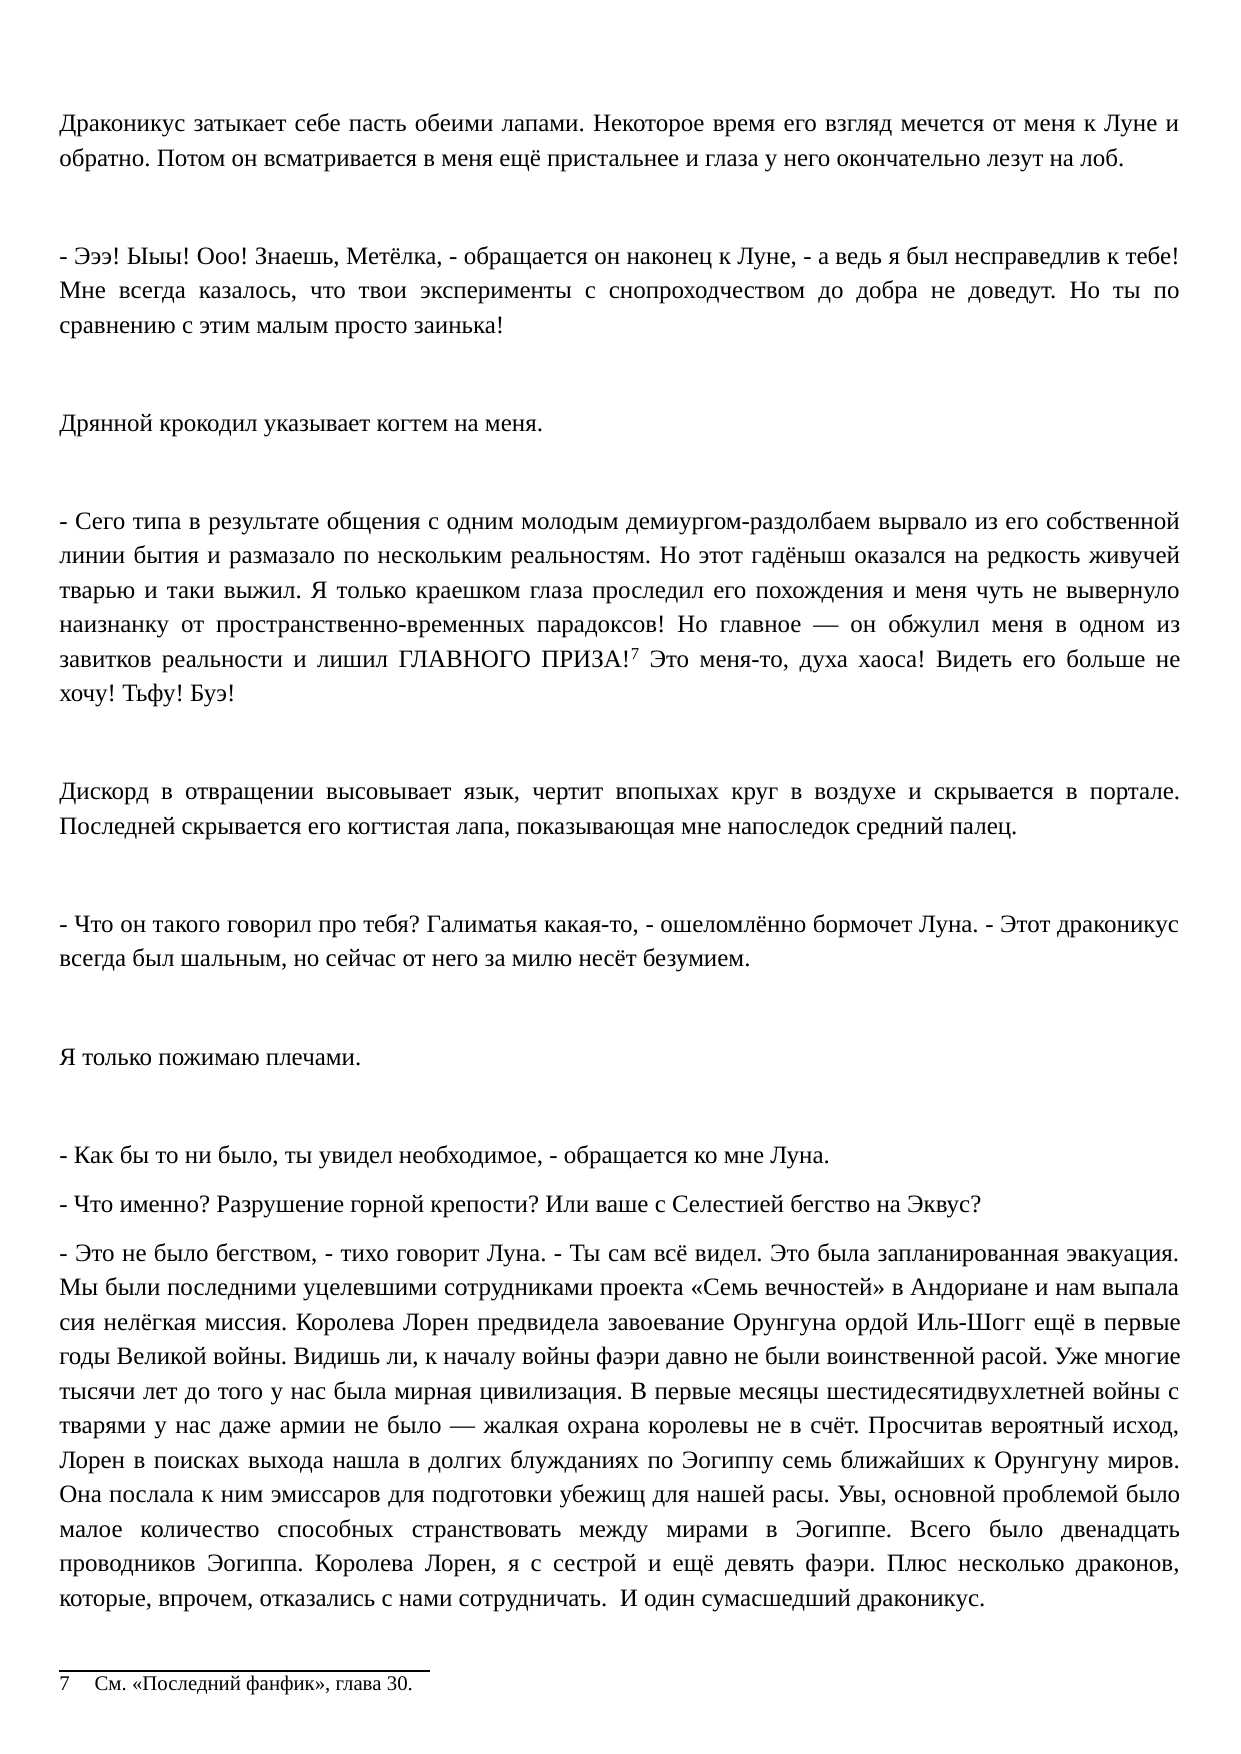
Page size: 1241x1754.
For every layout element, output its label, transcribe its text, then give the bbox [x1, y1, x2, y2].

text - Сего типа в результате общения с одним молодым демиургом-раздолбаем вырвало из его собственной линии бытия и размазало по нескольким реальностям. Но этот гадёныш оказался на редкость живучей тварью и таки выжил. Я только краешком глаза проследил его похождения и меня чуть не вывернуло наизнанку от пространственно-временных парадоксов! Но главное — он обжулил меня в одном из завитков реальности и лишил ГЛАВНОГО ПРИЗА! Это меня-то, духа хаоса! Видеть его больше не хочу! Тьфу! Буэ! [59, 506, 1181, 707]
text - Как бы то ни было, ты увидел необходимое, - обращается ко мне Луна. [59, 1140, 1181, 1168]
text Дрянной крокодил указывает когтем на меня. [59, 408, 1181, 437]
text - Что он такого говорил про тебя? Галиматья какая-то, - ошеломлённо бормочет Луна. - Этот драконикус всегда был шальным, но сейчас от него за милю несёт безумием. [59, 909, 1181, 972]
text Дискорд в отвращении высовывает язык, чертит впопыхах круг в воздухе и скрывается в портале. Последней скрывается его когтистая лапа, показывающая мне напоследок средний палец. [59, 776, 1181, 840]
text См. «Последний фанфик», глава 30. [59, 1671, 1181, 1695]
text - Что именно? Разрушение горной крепости? Или ваше с Селестией бегство на Эквус? [59, 1189, 1181, 1218]
text - Эээ! Ыыы! Ооо! Знаешь, Метёлка, - обращается он наконец к Луне, - а ведь я был несправедлив к тебе! Мне всегда казалось, что твои эксперименты с снопроходчеством до добра не доведут. Но ты по сравнению с этим малым просто заинька! [59, 241, 1181, 338]
text - Это не было бегством, - тихо говорит Луна. - Ты сам всё видел. Это была запланированная эвакуация. Мы были последними уцелевшими сотрудниками проекта «Семь вечностей» в Андориане и нам выпала сия нелёгкая миссия. Королева Лорен предвидела завоевание Орунгуна ордой Иль-Шогг ещё в первые годы Великой войны. Видишь ли, к началу войны фаэри давно не были воинственной расой. Уже многие тысячи лет до того у нас была мирная цивилизация. В первые месяцы шестидесятидвухлетней войны с тварями у нас даже армии не было — жалкая охрана королевы не в счёт. Просчитав вероятный исход, Лорен в поисках выхода нашла в долгих блужданиях по Эогиппу семь ближайших к Орунгуну миров. Она послала к ним эмиссаров для подготовки убежищ для нашей расы. Увы, основной проблемой было малое количество способных странствовать между мирами в Эогиппе. Всего было двенадцать проводников Эогиппа. Королева Лорен, я с сестрой и ещё девять фаэри. Плюс несколько драконов, которые, впрочем, отказались с нами сотрудничать. И один сумасшедший драконикус. [59, 1238, 1181, 1611]
text Я только пожимаю плечами. [59, 1042, 1181, 1070]
text Драконикус затыкает себе пасть обеими лапами. Некоторое время его взгляд мечется от меня к Луне и обратно. Потом он всматривается в меня ещё пристальнее и глаза у него окончательно лезут на лоб. [59, 108, 1181, 171]
